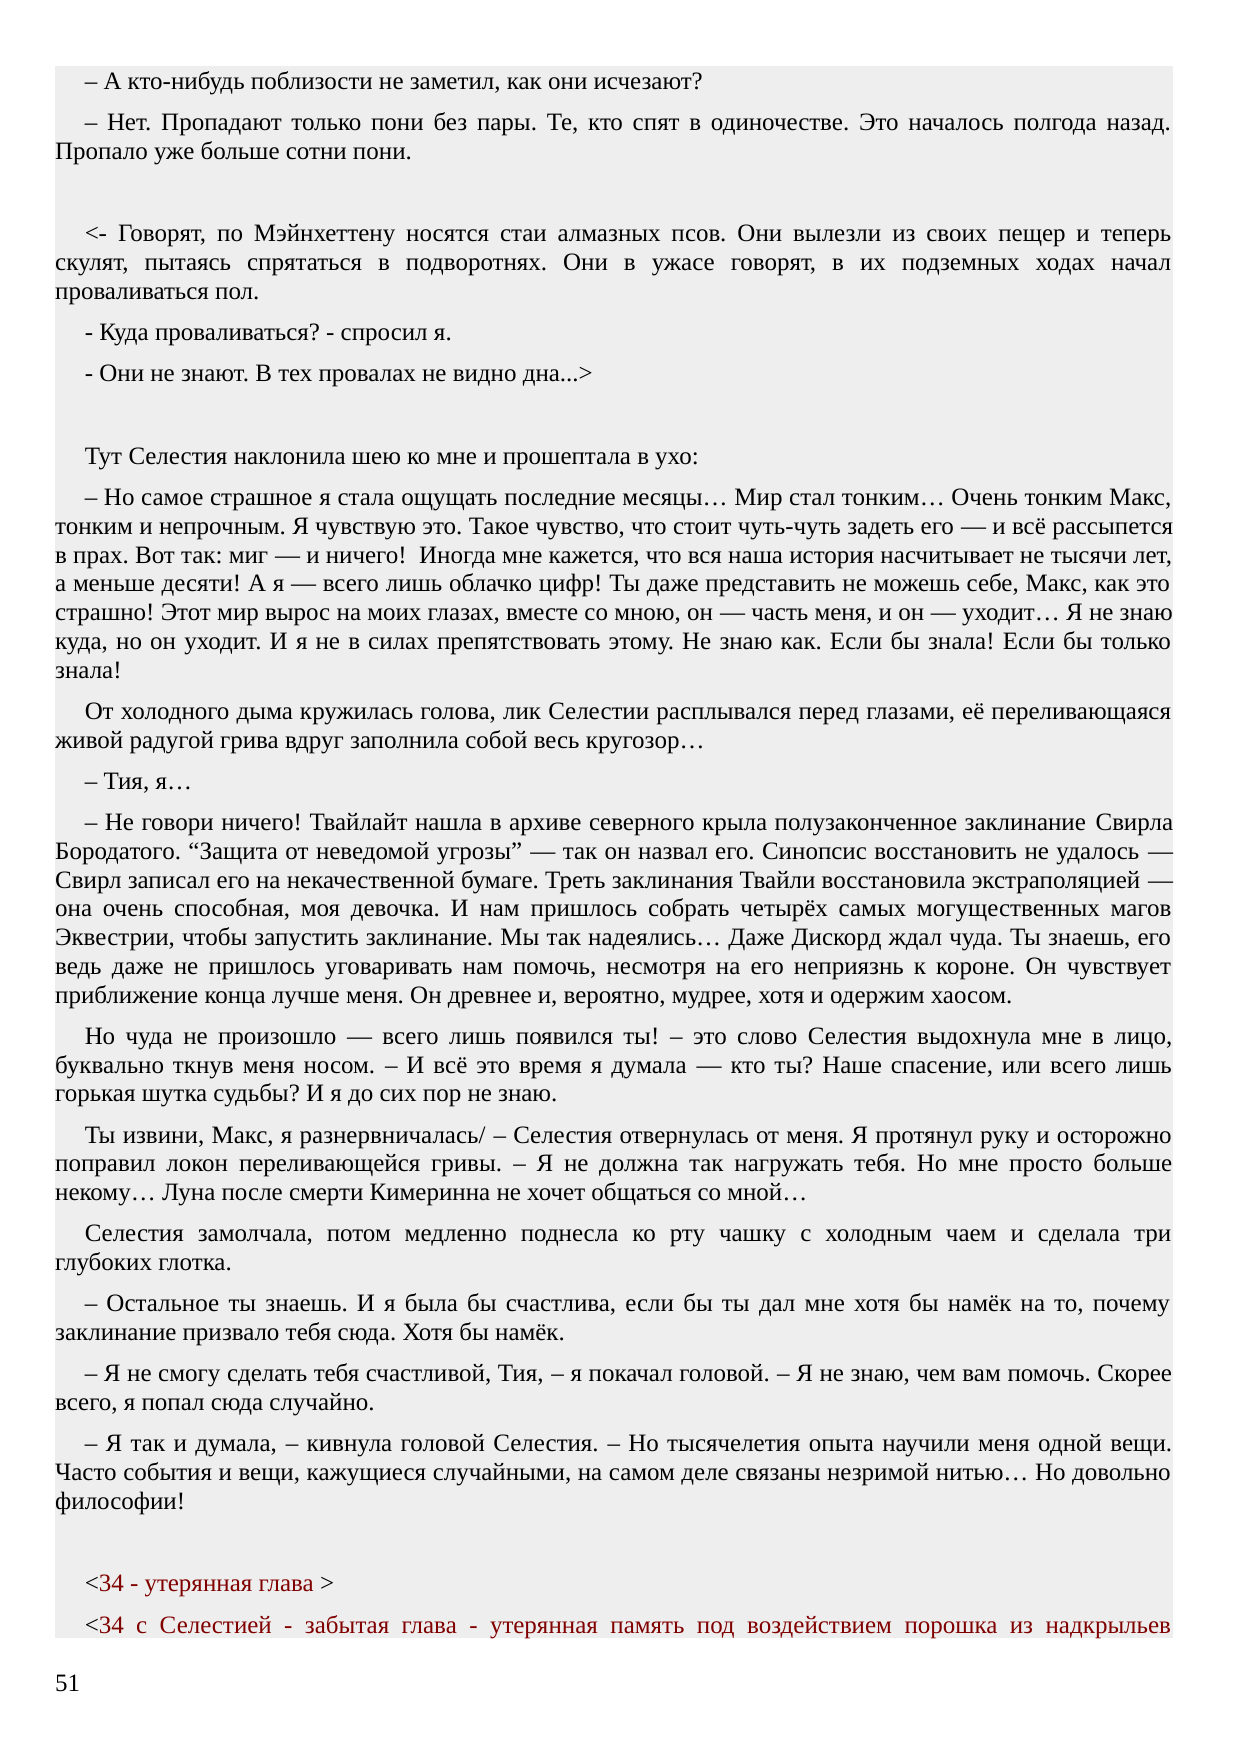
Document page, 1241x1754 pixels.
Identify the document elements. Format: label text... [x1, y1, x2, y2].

text Ты извини, Макс, я разнервничалась/ – Селестия отвернулась от меня. Я протянул руку и осторожно поправил локон переливающейся гривы. – Я не должна так нагружать тебя. Но мне просто больше некому… Луна после смерти Кимеринна не хочет общаться со мной… [55, 1120, 1173, 1206]
text <34 с Селестией - забытая глава - утерянная память под воздействием порошка из надкрыльев [55, 1610, 1173, 1638]
text - Куда проваливаться? - спросил я. [55, 317, 1173, 346]
text – А кто-нибудь поблизости не заметил, как они исчезают? [55, 66, 1173, 95]
text - Они не знают. В тех провалах не видно дна...> [55, 358, 1173, 387]
text – Нет. Пропадают только пони без пары. Те, кто спят в одиночестве. Это началось полгода назад. Пропало уже больше сотни пони. [55, 107, 1173, 165]
text Селестия замолчала, потом медленно поднесла ко рту чашку с холодным чаем и сделала три глубоких глотка. [55, 1218, 1173, 1276]
text Но чуда не произошло — всего лишь появился ты! – это слово Селестия выдохнула мне в лицо, буквально ткнув меня носом. – И всё это время я думала — кто ты? Наше спасение, или всего лишь горькая шутка судьбы? И я до сих пор не знаю. [55, 1021, 1173, 1107]
text – Я так и думала, – кивнула головой Селестия. – Но тысячелетия опыта научили меня одной вещи. Часто события и вещи, кажущиеся случайными, на самом деле связаны незримой нитью… Но довольно философии! [55, 1428, 1173, 1515]
text – Тия, я… [55, 766, 1173, 795]
text Тут Селестия наклонила шею ко мне и прошептала в ухо: [55, 441, 1173, 470]
text – Но самое страшное я стала ощущать последние месяцы… Мир стал тонким… Очень тонким Макс, тонким и непрочным. Я чувствую это. Такое чувство, что стоит чуть-чуть задеть его — и всё рассыпется в прах. Вот так: миг — и ничего! Иногда мне кажется, что вся наша история насчитывает не тысячи лет, а меньше десяти! А я — всего лишь облачко цифр! Ты даже представить не можешь себе, Макс, как это страшно! Этот мир вырос на моих глазах, вместе со мною, он — часть меня, и он — уходит… Я не знаю куда, но он уходит. И я не в силах препятствовать этому. Не знаю как. Если бы знала! Если бы только знала! [55, 482, 1173, 683]
text <- Говорят, по Мэйнхеттену носятся стаи алмазных псов. Они вылезли из своих пещер и теперь скулят, пытаясь спрятаться в подворотнях. Они в ужасе говорят, в их подземных ходах начал проваливаться пол. [55, 218, 1173, 305]
text <34 - утерянная глава > [55, 1568, 1173, 1597]
text – Остальное ты знаешь. И я была бы счастлива, если бы ты дал мне хотя бы намёк на то, почему заклинание призвало тебя сюда. Хотя бы намёк. [55, 1288, 1173, 1346]
text – Я не смогу сделать тебя счастливой, Тия, – я покачал головой. – Я не знаю, чем вам помочь. Скорее всего, я попал сюда случайно. [55, 1358, 1173, 1416]
text От холодного дыма кружилась голова, лик Селестии расплывался перед глазами, её переливающаяся живой радугой грива вдруг заполнила собой весь кругозор… [55, 696, 1173, 753]
text – Не говори ничего! Твайлайт нашла в архиве северного крыла полузаконченное заклинание Cвирла Бородатого. “Защита от неведомой угрозы” — так он назвал его. Синопсис восстановить не удалось — Свирл записал его на некачественной бумаге. Треть заклинания Твайли восстановила экстраполяцией — она очень способная, моя девочка. И нам пришлось собрать четырёх самых могущественных магов Эквестрии, чтобы запустить заклинание. Мы так надеялись… Даже Дискорд ждал чуда. Ты знаешь, его ведь даже не пришлось уговаривать нам помочь, несмотря на его неприязнь к короне. Он чувствует приближение конца лучше меня. Он древнее и, вероятно, мудрее, хотя и одержим хаосом. [55, 807, 1173, 1008]
